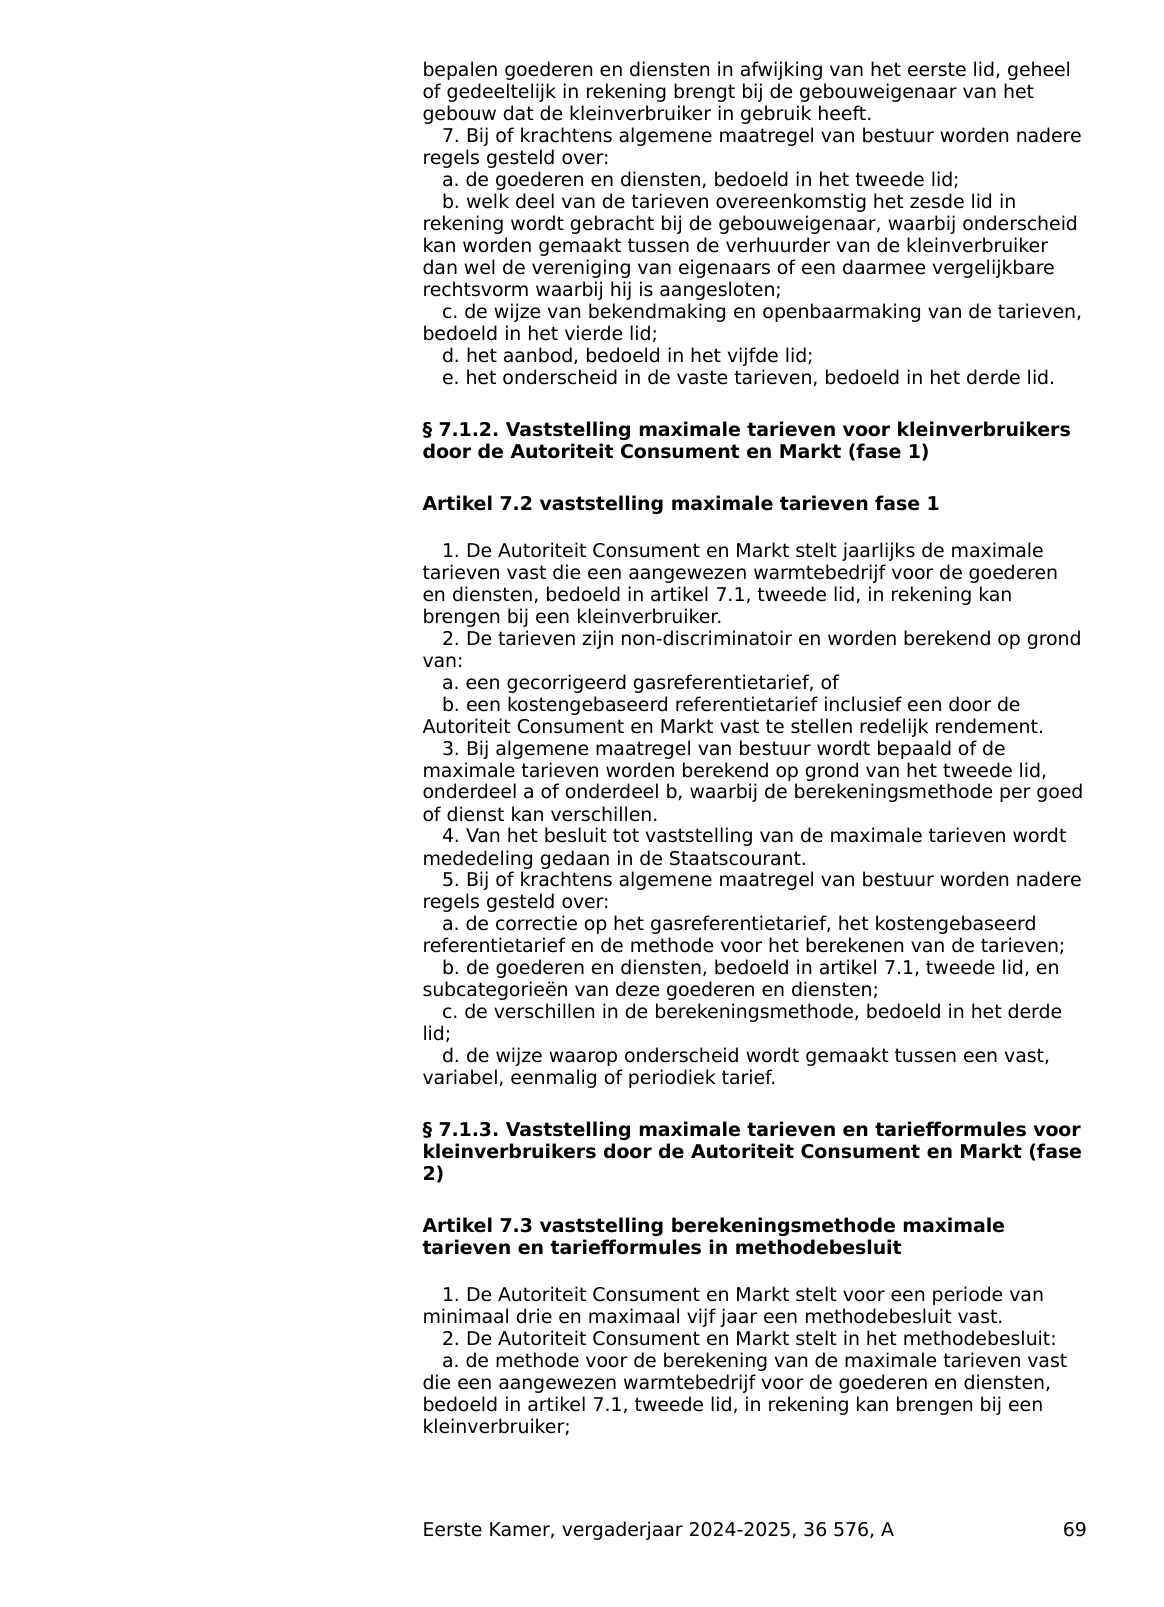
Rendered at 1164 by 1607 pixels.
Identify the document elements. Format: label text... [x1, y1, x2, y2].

subtitle Artikel 7.2 vaststelling maximale tarieven fase 1 [422, 493, 1087, 515]
text 3. Bij algemene maatregel van bestuur wordt bepaald of de maximale tarieven worden berekend op grond van het tweede lid, onderdeel a of onderdeel b, waarbij de berekeningsmethode per goed of dienst kan verschillen. [422, 737, 1087, 825]
text b. de goederen en diensten, bedoeld in artikel 7.1, tweede lid, en subcategorieën van deze goederen en diensten; [422, 957, 1087, 1001]
text 1. De Autoriteit Consument en Markt stelt jaarlijks de maximale tarieven vast die een aangewezen warmtebedrijf voor de goederen en diensten, bedoeld in artikel 7.1, tweede lid, in rekening kan brengen bij een kleinverbruiker. [422, 540, 1087, 628]
subtitle Artikel 7.3 vaststelling berekeningsmethode maximale tarieven en tariefformules in methodebesluit [422, 1215, 1087, 1259]
text 2. De tarieven zijn non-discriminatoir en worden berekend op grond van: [422, 628, 1087, 672]
text d. het aanbod, bedoeld in het vijfde lid; [422, 345, 1087, 367]
text a. de methode voor de berekening van de maximale tarieven vast die een aangewezen warmtebedrijf voor de goederen en diensten, bedoeld in artikel 7.1, tweede lid, in rekening kan brengen bij een kleinverbruiker; [422, 1350, 1087, 1438]
text 7. Bij of krachtens algemene maatregel van bestuur worden nadere regels gesteld over: [422, 125, 1087, 169]
text 1. De Autoriteit Consument en Markt stelt voor een periode van minimaal drie en maximaal vijf jaar een methodebesluit vast. [422, 1284, 1087, 1328]
text d. de wijze waarop onderscheid wordt gemaakt tussen een vast, variabel, eenmalig of periodiek tarief. [422, 1045, 1087, 1089]
text 4. Van het besluit tot vaststelling van de maximale tarieven wordt mededeling gedaan in de Staatscourant. [422, 825, 1087, 869]
text 2. De Autoriteit Consument en Markt stelt in het methodebesluit: [422, 1328, 1087, 1350]
text a. een gecorrigeerd gasreferentietarief, of [422, 672, 1087, 693]
text 5. Bij of krachtens algemene maatregel van bestuur worden nadere regels gesteld over: [422, 869, 1087, 913]
text e. het onderscheid in de vaste tarieven, bedoeld in het derde lid. [422, 367, 1087, 389]
text c. de verschillen in de berekeningsmethode, bedoeld in het derde lid; [422, 1001, 1087, 1045]
text bepalen goederen en diensten in afwijking van het eerste lid, geheel of gedeeltelijk in rekening brengt bij de gebouweigenaar van het gebouw dat de kleinverbruiker in gebruik heeft. [422, 59, 1087, 125]
subtitle § 7.1.2. Vaststelling maximale tarieven voor kleinverbruikers door de Autoriteit Consument en Markt (fase 1) [422, 419, 1087, 463]
subtitle § 7.1.3. Vaststelling maximale tarieven en tariefformules voor kleinverbruikers door de Autoriteit Consument en Markt (fase 2) [422, 1119, 1087, 1185]
text c. de wijze van bekendmaking en openbaarmaking van de tarieven, bedoeld in het vierde lid; [422, 301, 1087, 345]
text b. een kostengebaseerd referentietarief inclusief een door de Autoriteit Consument en Markt vast te stellen redelijk rendement. [422, 693, 1087, 737]
text a. de correctie op het gasreferentietarief, het kostengebaseerd referentietarief en de methode voor het berekenen van de tarieven; [422, 913, 1087, 957]
text a. de goederen en diensten, bedoeld in het tweede lid; [422, 169, 1087, 191]
text b. welk deel van de tarieven overeenkomstig het zesde lid in rekening wordt gebracht bij de gebouweigenaar, waarbij onderscheid kan worden gemaakt tussen de verhuurder van de kleinverbruiker dan wel de vereniging van eigenaars of een daarmee vergelijkbare rechtsvorm waarbij hij is aangesloten; [422, 191, 1087, 301]
